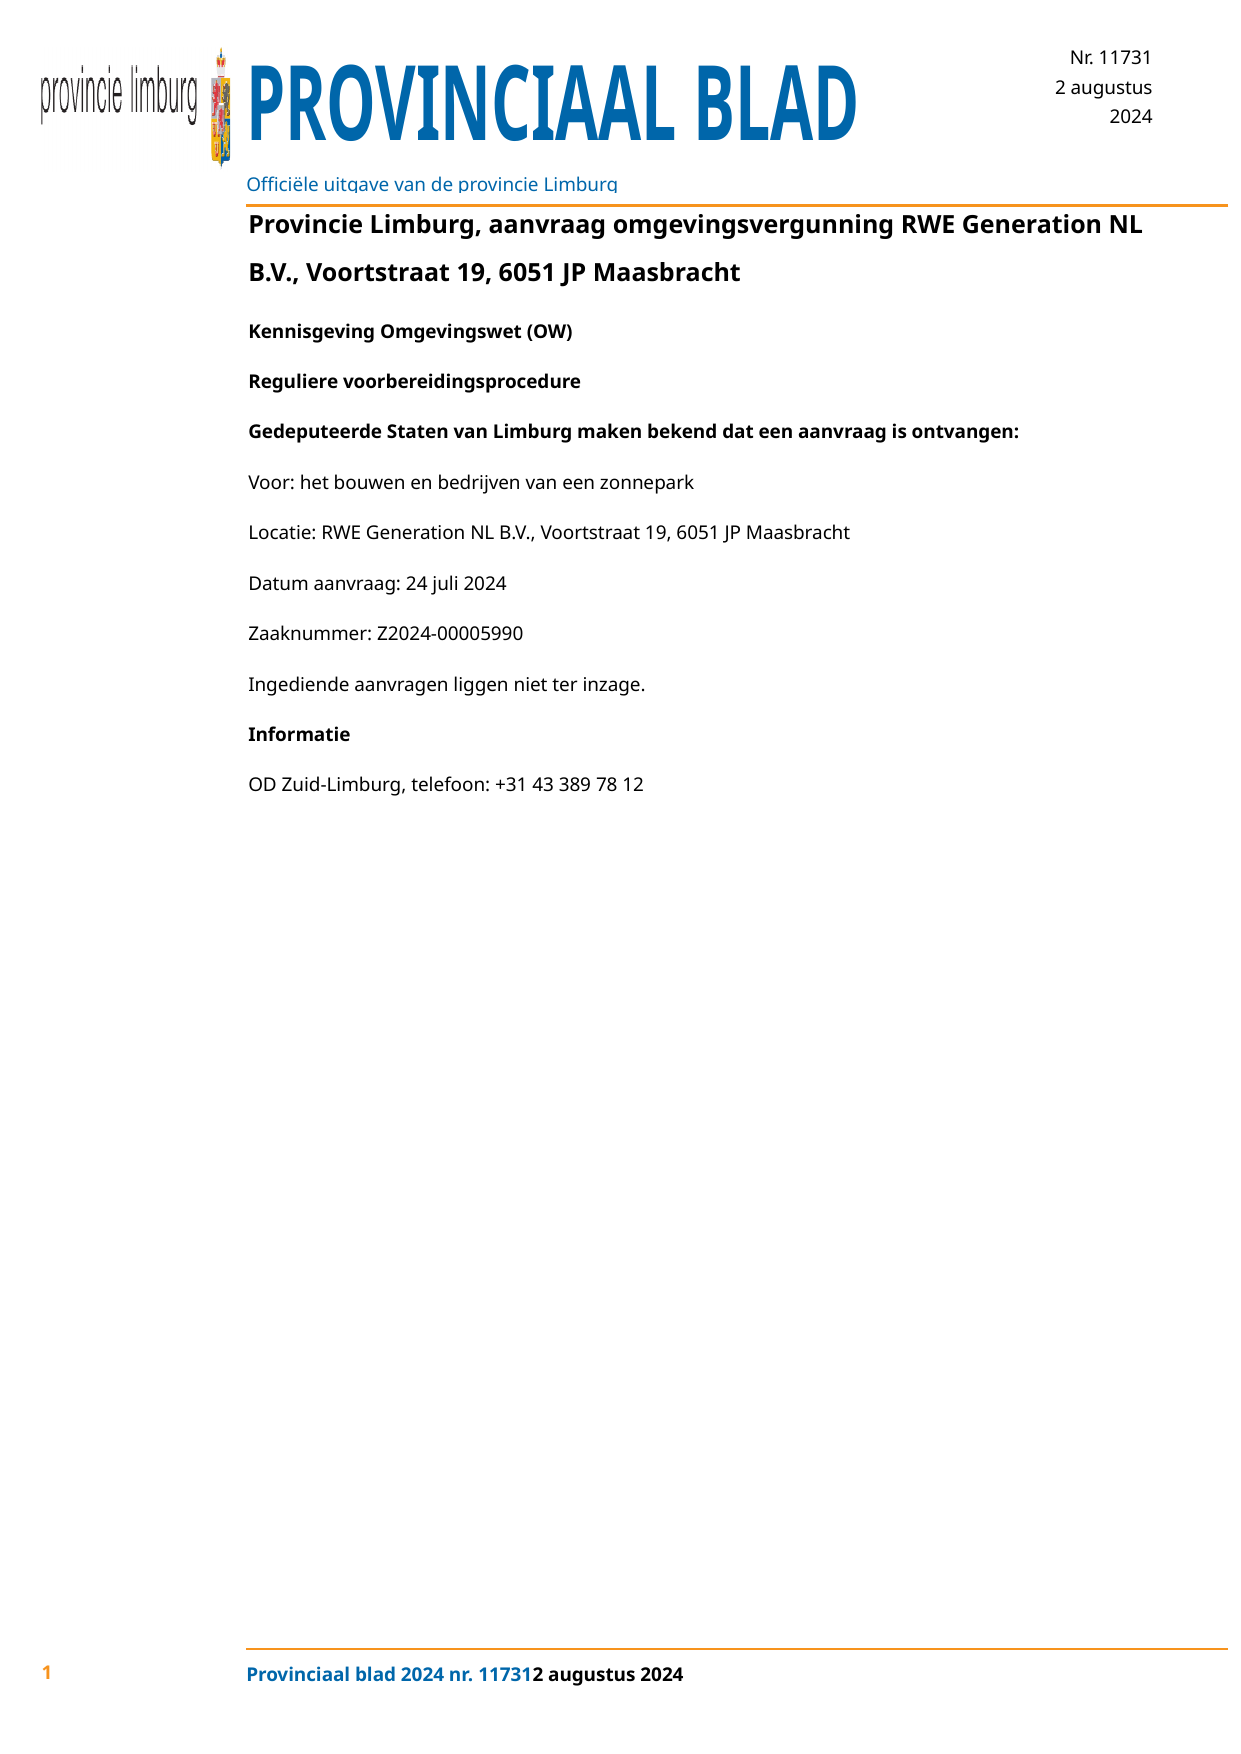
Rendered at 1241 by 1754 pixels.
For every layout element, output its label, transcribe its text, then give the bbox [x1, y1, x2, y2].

text Locatie: RWE Generation NL B.V., Voortstraat 19, 6051 JP Maasbracht [248, 519, 1152, 545]
text Provincie Limburg, aanvraag omgevingsvergunning RWE Generation NL B.V., Voortstraat 19, 6051 JP Maasbracht [248, 207, 1152, 288]
text OD Zuid-Limburg, telefoon: +31 43 389 78 12 [248, 772, 1152, 797]
text Datum aanvraag: 24 juli 2024 [248, 570, 1152, 596]
text Voor: het bouwen en bedrijven van een zonnepark [248, 469, 1152, 495]
text Zaaknummer: Z2024-00005990 [248, 620, 1152, 646]
text Kennisgeving Omgevingswet (OW) [248, 318, 1152, 344]
text Ingediende aanvragen liggen niet ter inzage. [248, 671, 1152, 697]
text Gedeputeerde Staten van Limburg maken bekend dat een aanvraag is ontvangen: [248, 419, 1152, 444]
text Reguliere voorbereidingsprocedure [248, 368, 1152, 394]
picture [41, 47, 231, 172]
text Informatie [248, 721, 1152, 747]
